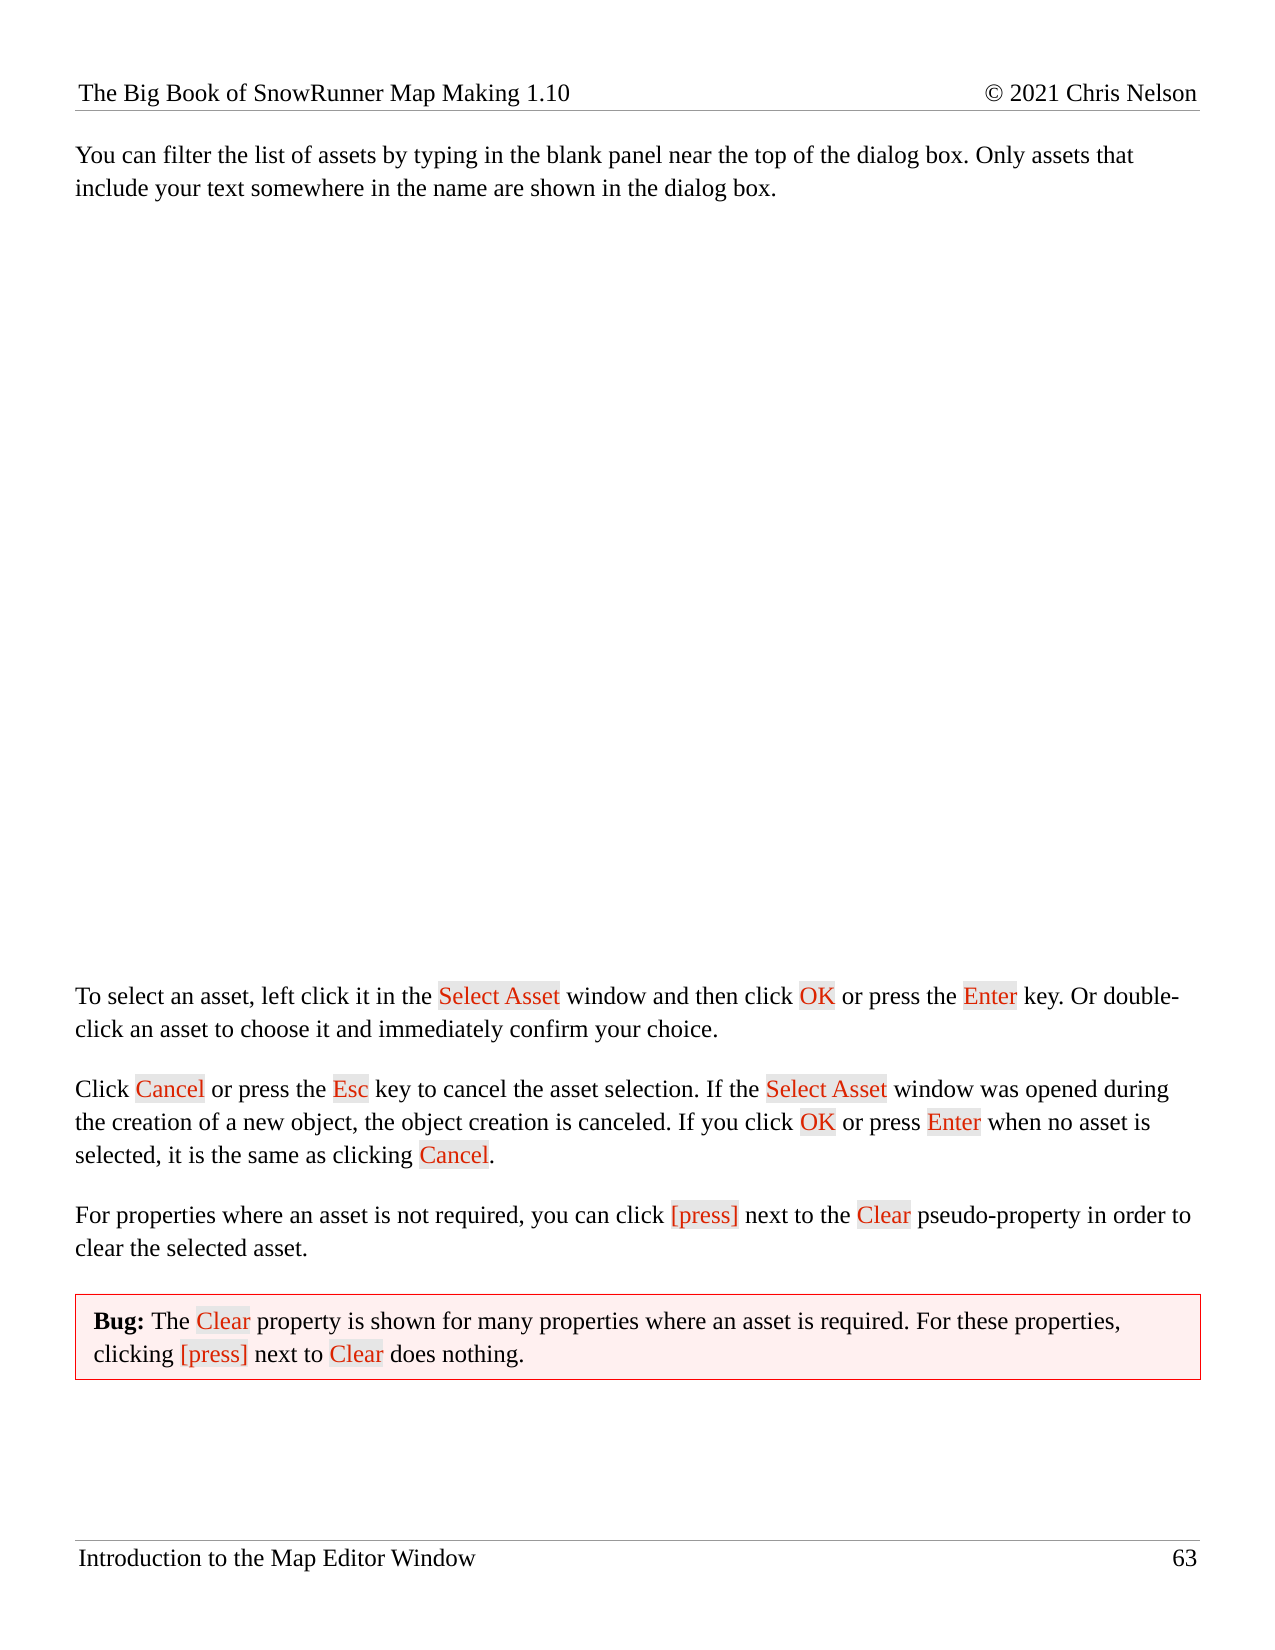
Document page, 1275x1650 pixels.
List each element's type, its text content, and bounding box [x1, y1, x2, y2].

text You can filter the list of assets by typing in the blank panel near the top of the dialog box. Only assets that include your text somewhere in the name are shown in the dialog box. [75, 140, 1200, 202]
text For properties where an asset is not required, you can click [press] next to the Clear pseudo-property in order to clear the selected asset. [75, 1200, 1200, 1262]
list The Clear property is shown for many properties where an asset is required. For these properties, clicking [press] next to Clear does nothing. [76, 1295, 1200, 1379]
text Click Cancel or press the Esc key to cancel the asset selection. If the Select Asset window was opened during the creation of a new object, the object creation is canceled. If you click OK or press Enter when no asset is selected, it is the same as clicking Cancel. [75, 1074, 1200, 1169]
text To select an asset, left click it in the Select Asset window and then click OK or press the Enter key. Or double-click an asset to choose it and immediately confirm your choice. [75, 981, 1200, 1043]
